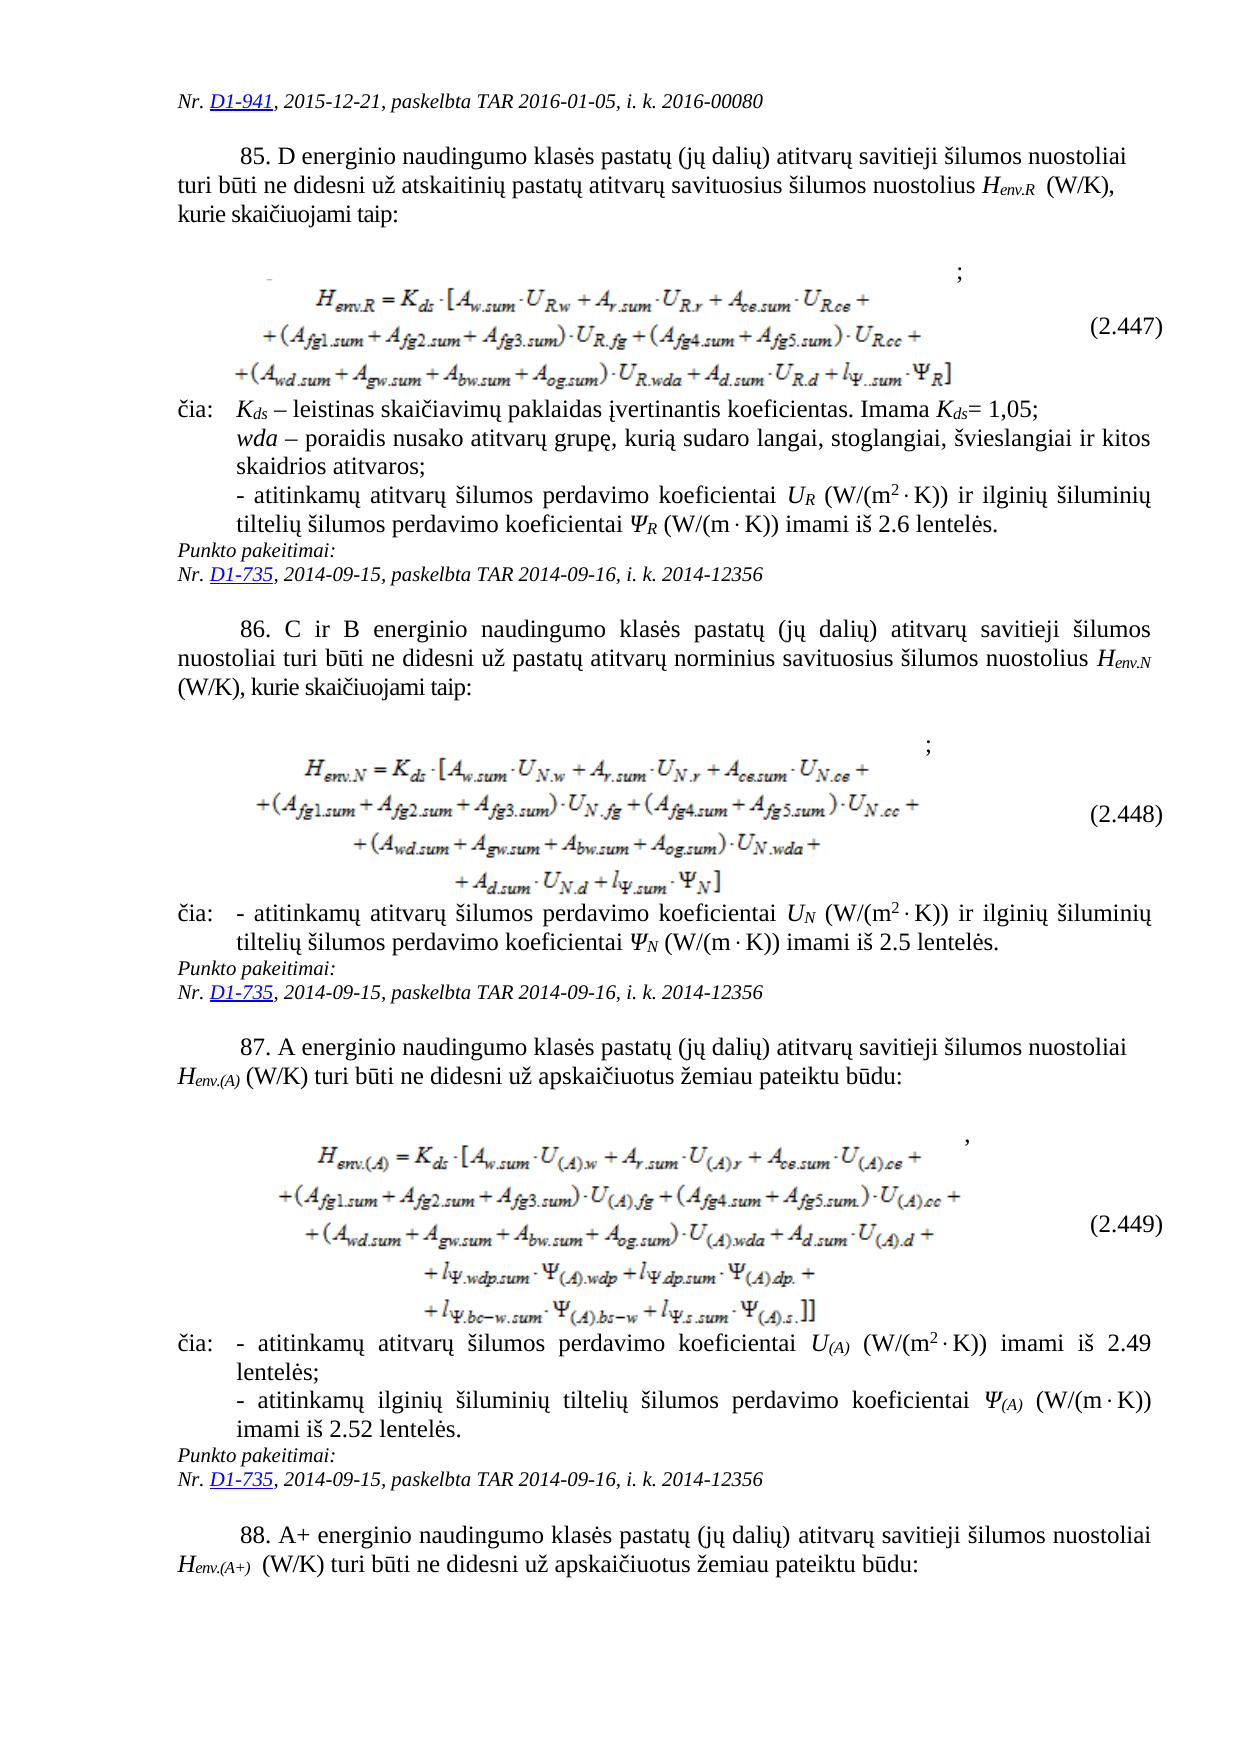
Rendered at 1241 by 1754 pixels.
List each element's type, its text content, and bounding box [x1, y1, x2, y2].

text Punkto pakeitimai: [177, 538, 1151, 562]
table_header ; [177, 730, 998, 898]
text čia: - atitinkamų atitvarų šilumos perdavimo koeficientai UN (W/(m2K)) ir ilginių šiluminių tiltelių šilumos perdavimo koeficientai ΨN (W/(mK)) imami iš 2.5 lentelės. [177, 898, 1151, 956]
text Nr. D1-735, 2014-09-15, paskelbta TAR 2014-09-16, i. k. 2014-12356 [177, 980, 1151, 1004]
text Nr. D1-941, 2015-12-21, paskelbta TAR 2016-01-05, i. k. 2016-00080 [177, 89, 1151, 113]
text čia: Kds – leistinas skaičiavimų paklaidas įvertinantis koeficientas. Imama Kds= 1,05; [177, 394, 1151, 423]
text 85. D energinio naudingumo klasės pastatų (jų dalių) atitvarų savitieji šilumos nuostoliai turi būti ne didesni už atskaitinių pastatų atitvarų savituosius šilumos nuostolius Henv.R (W/K), kurie skaičiuojami taip: [177, 141, 1151, 228]
table_header (2.448) [998, 730, 1174, 898]
text - atitinkamų atitvarų šilumos perdavimo koeficientai UR (W/(m2K)) ir ilginių šiluminių tiltelių šilumos perdavimo koeficientai ΨR (W/(mK)) imami iš 2.6 lentelės. [236, 480, 1151, 538]
text Punkto pakeitimai: [177, 1443, 1151, 1467]
text Nr. D1-735, 2014-09-15, paskelbta TAR 2014-09-16, i. k. 2014-12356 [177, 1467, 1151, 1491]
text 86. C ir B energinio naudingumo klasės pastatų (jų dalių) atitvarų savitieji šilumos nuostoliai turi būti ne didesni už pastatų atitvarų norminius savituosius šilumos nuostolius Henv.N (W/K), kurie skaičiuojami taip: [177, 614, 1151, 701]
table_header (2.447) [998, 256, 1174, 394]
text - atitinkamų ilginių šiluminių tiltelių šilumos perdavimo koeficientai Ψ(A) (W/(mK)) imami iš 2.52 lentelės. [177, 1386, 1151, 1443]
text 87. A energinio naudingumo klasės pastatų (jų dalių) atitvarų savitieji šilumos nuostoliai Henv.(A) (W/K) turi būti ne didesni už apskaičiuotus žemiau pateiktu būdu: [177, 1032, 1151, 1090]
table_header , [177, 1119, 1063, 1328]
text Nr. D1-735, 2014-09-15, paskelbta TAR 2014-09-16, i. k. 2014-12356 [177, 562, 1151, 586]
text Punkto pakeitimai: [177, 956, 1151, 980]
text wda – poraidis nusako atitvarų grupę, kurią sudaro langai, stoglangiai, švieslangiai ir kitos skaidrios atitvaros; [236, 423, 1151, 480]
table_header ; [177, 256, 998, 394]
table_header (2.449) [1063, 1119, 1174, 1328]
text 88. A+ energinio naudingumo klasės pastatų (jų dalių) atitvarų savitieji šilumos nuostoliai Henv.(A+) (W/K) turi būti ne didesni už apskaičiuotus žemiau pateiktu būdu: [177, 1520, 1151, 1577]
text čia: - atitinkamų atitvarų šilumos perdavimo koeficientai U(A) (W/(m2K)) imami iš 2.49 lentelės; [177, 1328, 1151, 1386]
